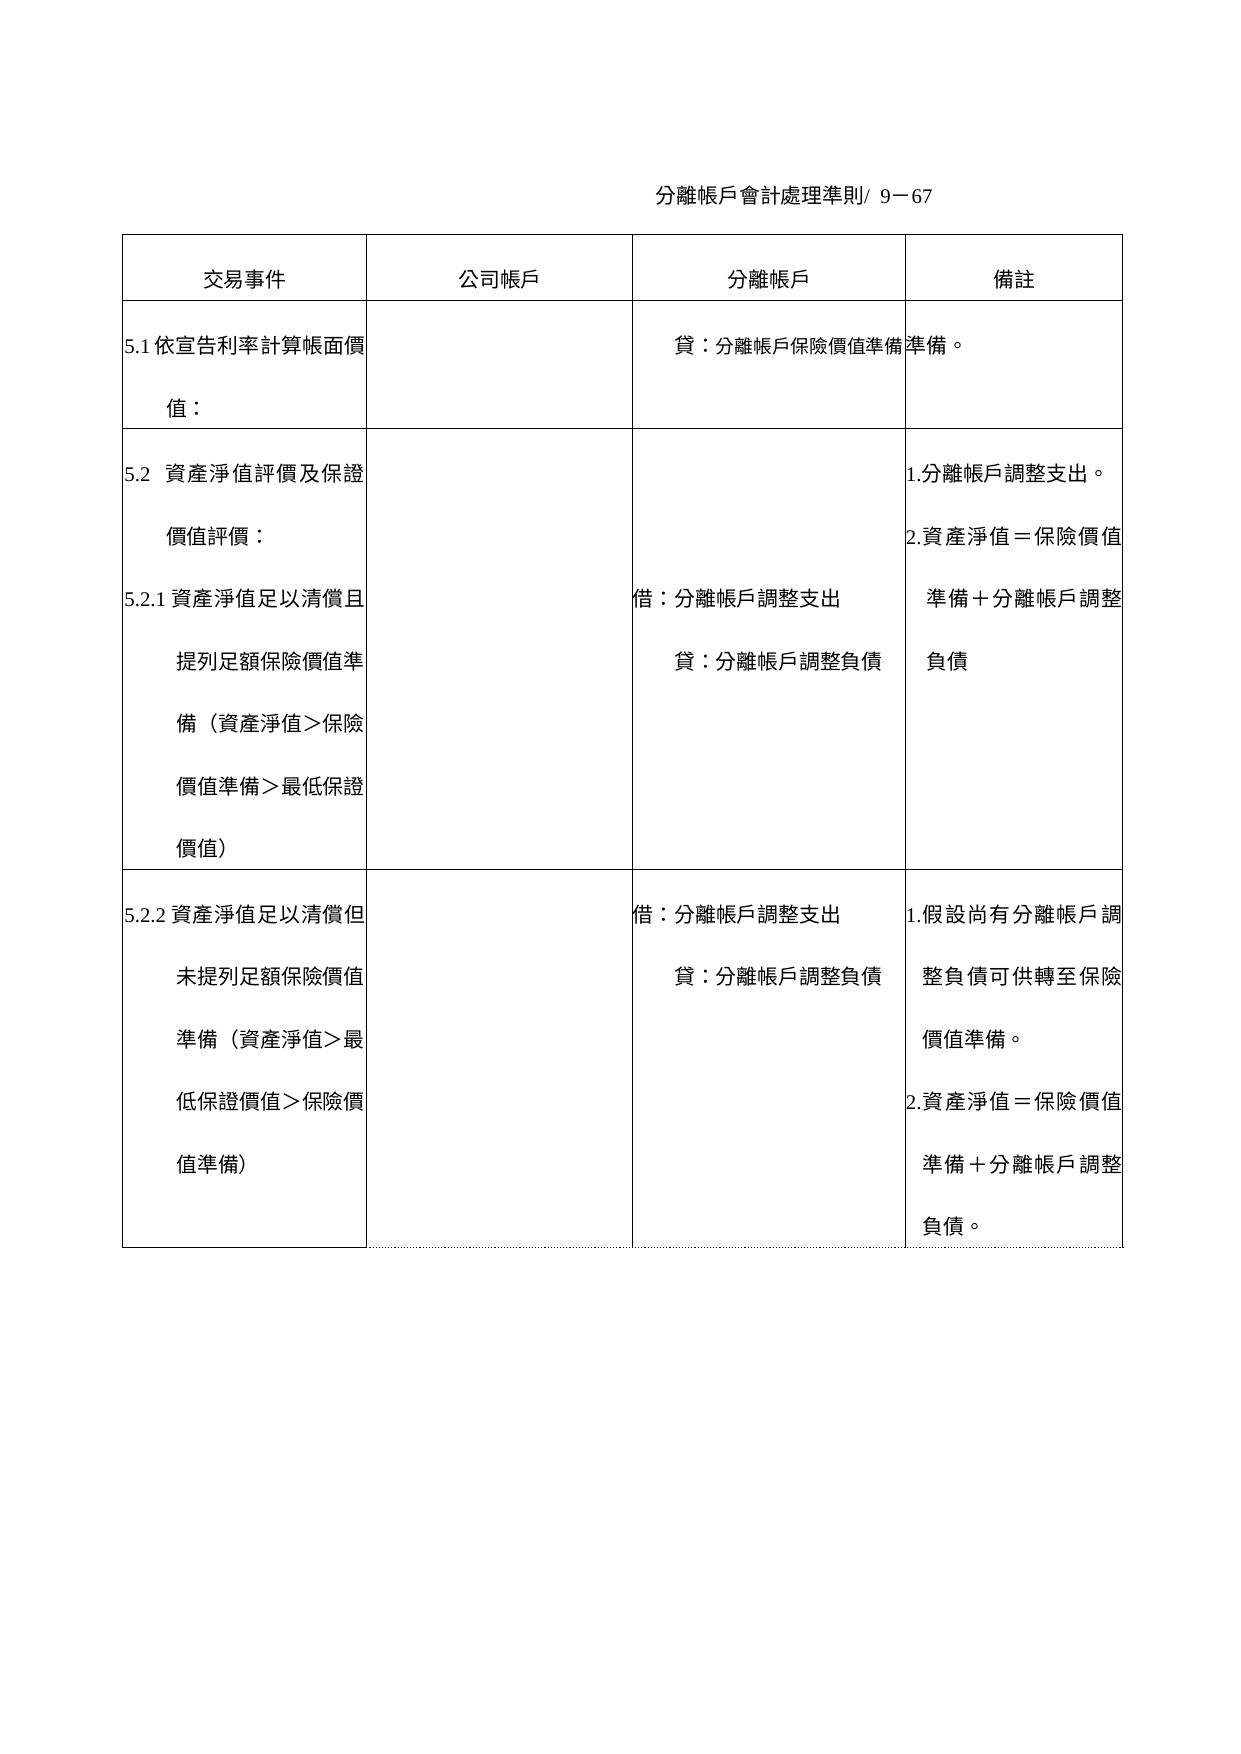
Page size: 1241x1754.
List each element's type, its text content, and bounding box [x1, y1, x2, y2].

table_header 交易事件 [123, 235, 366, 300]
table_cell [367, 429, 632, 868]
table_cell 借：分離帳戶調整支出 貸：分離帳戶調整負債 [633, 870, 905, 1247]
table_cell 準備。 [906, 301, 1122, 428]
table_cell [367, 301, 632, 428]
table_cell 5.2.2資產淨值足以清償但未提列足額保險價值準備（資產淨值＞最低保證價值＞保險價值準備） [123, 870, 366, 1247]
table_cell 貸：分離帳戶保險價值準備 [633, 301, 905, 428]
table_cell 借：分離帳戶調整支出 貸：分離帳戶調整負債 [633, 429, 905, 868]
table_cell 1.假設尚有分離帳戶調整負債可供轉至保險價值準備。 2.資產淨值＝保險價值準備＋分離帳戶調整負債。 [906, 870, 1122, 1247]
table_header 備註 [906, 235, 1122, 300]
table_cell 1.分離帳戶調整支出。 2.資產淨值＝保險價值準備＋分離帳戶調整負債 [906, 429, 1122, 868]
table_header 分離帳戶 [633, 235, 905, 300]
table_header 公司帳戶 [367, 235, 632, 300]
table_cell 5.2 資產淨值評價及保證價值評價： 5.2.1資產淨值足以清償且提列足額保險價值準備（資產淨值＞保險價值準備＞最低保證價值） [123, 429, 366, 868]
table_cell 5.1依宣告利率計算帳面價值： [123, 301, 366, 428]
table_cell [367, 870, 632, 1247]
